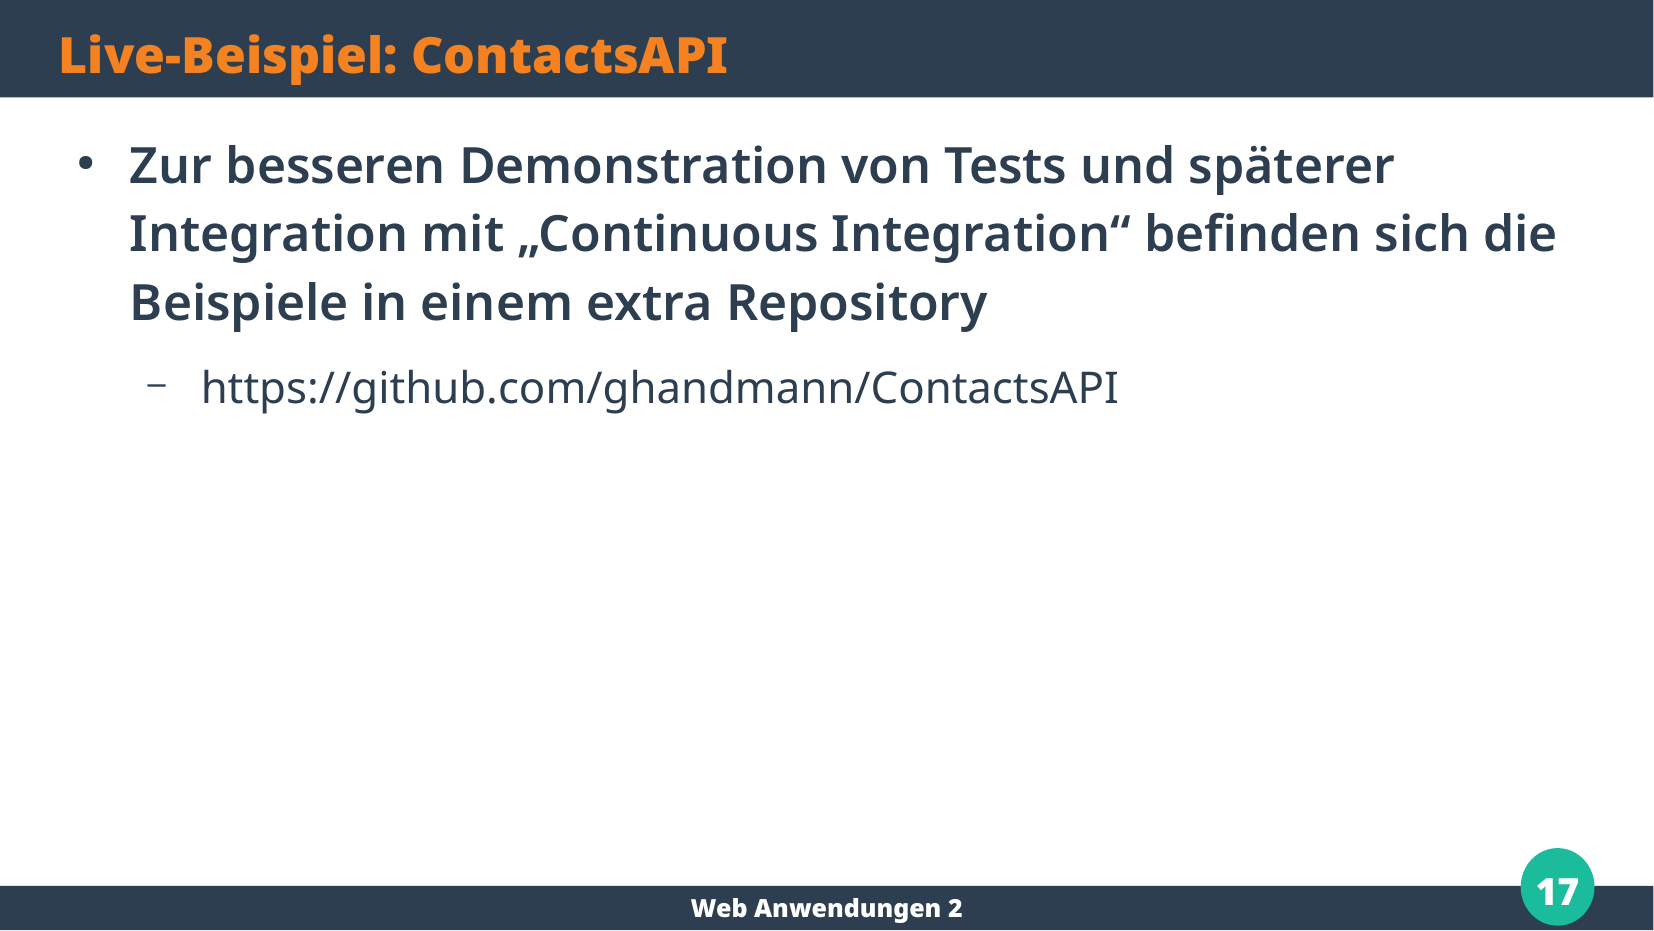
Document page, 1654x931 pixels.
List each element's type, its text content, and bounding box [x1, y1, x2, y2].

title Live-Beispiel: ContactsAPI [59, 8, 1595, 89]
list Zur besseren Demonstration von Tests und späterer Integration mit „Continuous Integration“ befinden sich die Beispiele in einem extra Repository https://github.com/ghandmann/ContactsAPI [59, 129, 1595, 864]
